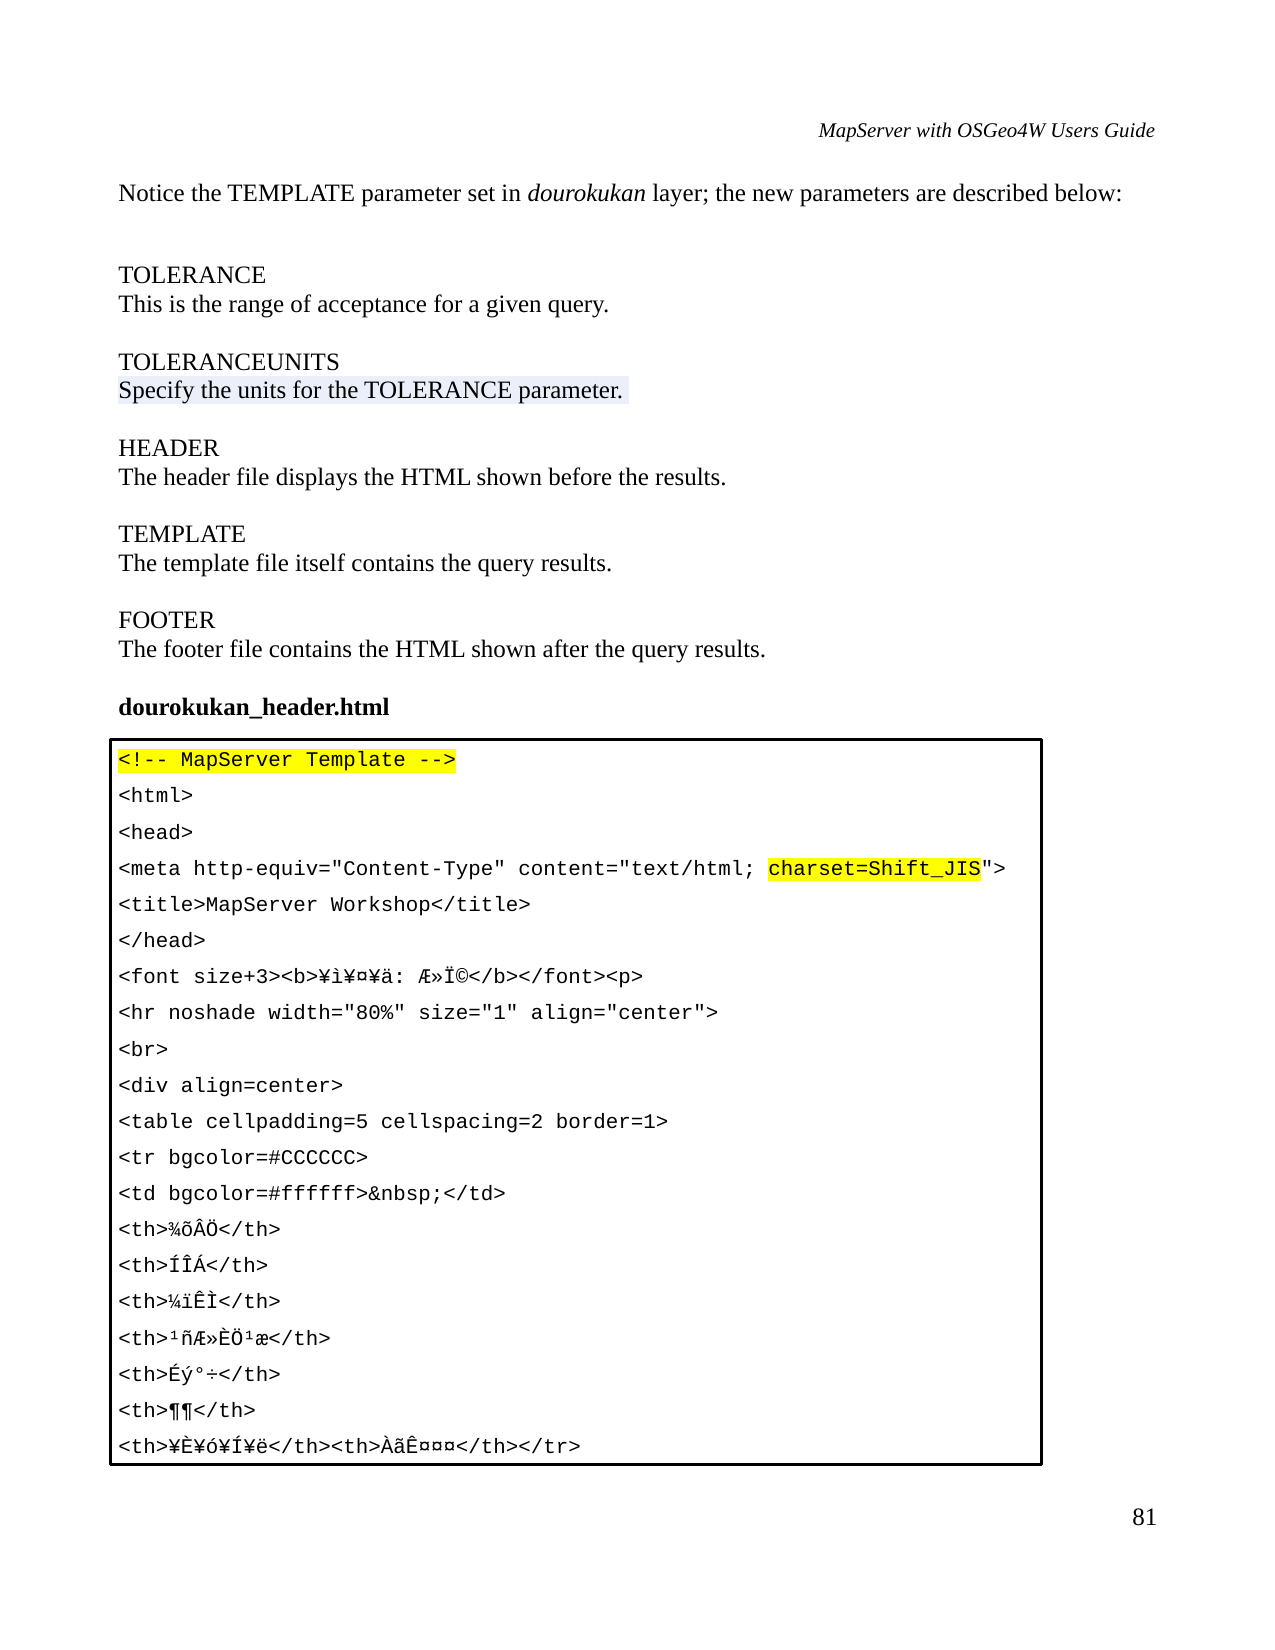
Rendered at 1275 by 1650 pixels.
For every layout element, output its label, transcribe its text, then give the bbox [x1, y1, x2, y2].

text [1043, 1400, 1157, 1424]
text [1043, 1075, 1157, 1098]
text <th>Í­ÎÁ</th> [118, 1255, 1040, 1279]
text <table cellpadding=5 cellspacing=2 border=1> [118, 1111, 1040, 1134]
text dourokukan_header.html [118, 692, 1157, 721]
text [1043, 858, 1157, 881]
text [1043, 1147, 1157, 1171]
text <th>¹ñÆ»ÈÖ¹æ</th> [118, 1328, 1040, 1351]
text [1043, 1038, 1157, 1062]
text [1043, 1328, 1157, 1351]
text The template file itself contains the query results. [118, 548, 1157, 577]
text <html> [118, 786, 1040, 809]
text FOOTER The footer file contains the HTML shown after the query results. [118, 577, 1157, 663]
text <head> [118, 822, 1040, 845]
text <!-- MapServer Template --> [118, 749, 1040, 773]
text Notice the TEMPLATE parameter set in dourokukan layer; the new parameters are described below: [118, 178, 1157, 207]
text [1043, 1183, 1157, 1207]
text <meta http-equiv="Content-Type" content="text/html; charset=Shift_JIS"> [118, 858, 1040, 881]
text <title>MapServer Workshop</title> [118, 894, 1040, 918]
text The header file displays the HTML shown before the results. [118, 462, 1157, 491]
text <th>¼ïÊÌ</th> [118, 1292, 1040, 1315]
text <div align=center> [118, 1075, 1040, 1098]
text [1043, 1364, 1157, 1387]
text <th>¾õÂÖ</th> [118, 1219, 1040, 1243]
text [1043, 1436, 1157, 1460]
text <th>¥È¥ó¥Í¥ë</th><th>ÀãÊ¤¤¤</th></tr> [118, 1436, 1040, 1460]
text TEMPLATE [118, 491, 1157, 548]
text TOLERANCE This is the range of acceptance for a given query. TOLERANCEUNITS Specify the units for the TOLERANCE parameter. HEADER [118, 261, 1157, 462]
text [1043, 1219, 1157, 1243]
text [1043, 1002, 1157, 1026]
text [1043, 786, 1157, 809]
text [1043, 749, 1157, 773]
text </head> [118, 930, 1040, 954]
text <font size+3><b>¥ì¥¤¥ä: Æ»Ï©</b></font><p> [118, 966, 1040, 990]
text [1043, 822, 1157, 845]
text [1043, 1292, 1157, 1315]
text [1043, 1111, 1157, 1134]
text [1043, 966, 1157, 990]
text <tr bgcolor=#CCCCCC> [118, 1147, 1040, 1171]
text <th>¶¶</th> [118, 1400, 1040, 1424]
text <th>Éý°÷</th> [118, 1364, 1040, 1387]
text [1043, 894, 1157, 918]
text <td bgcolor=#ffffff>&nbsp;</td> [118, 1183, 1040, 1207]
text [1043, 930, 1157, 954]
text <hr noshade width="80%" size="1" align="center"> [118, 1002, 1040, 1026]
text [1043, 1255, 1157, 1279]
text <br> [118, 1038, 1040, 1062]
